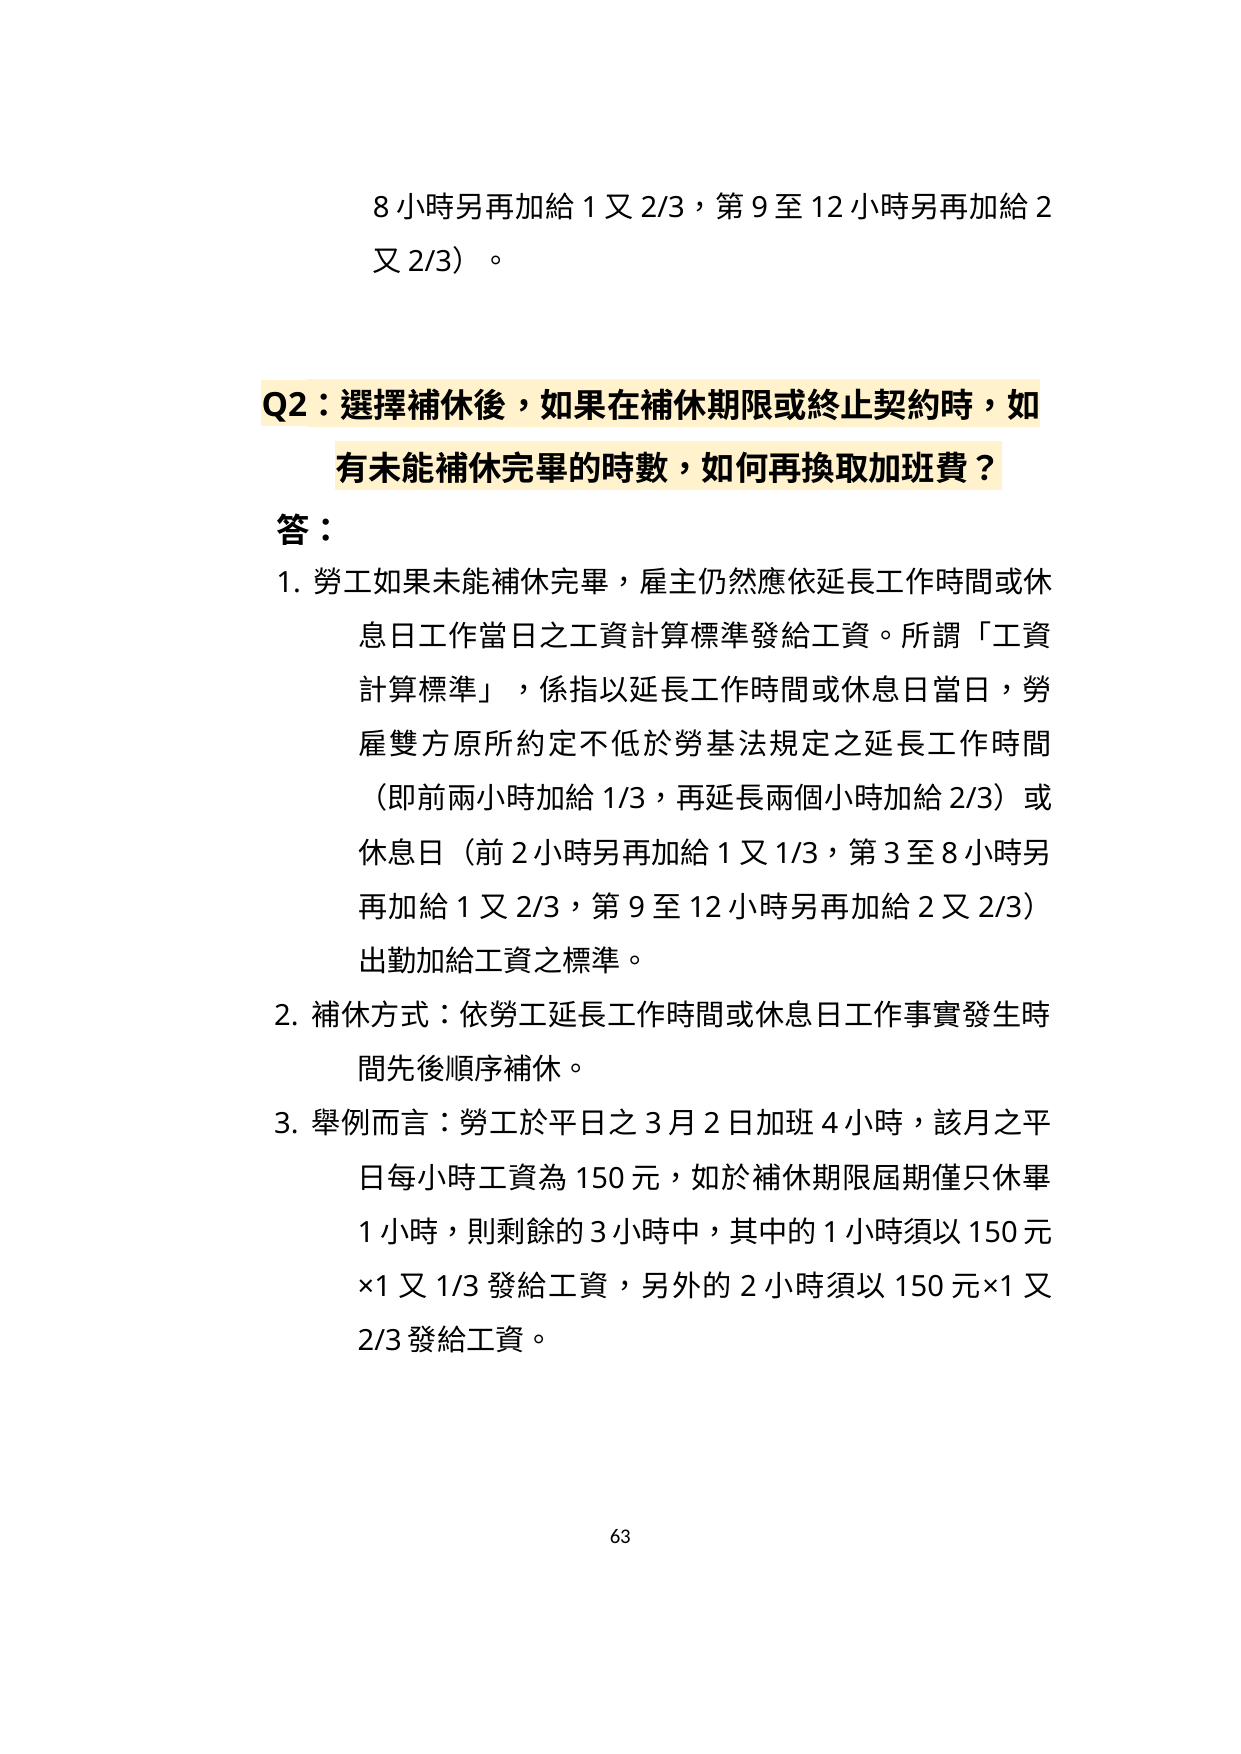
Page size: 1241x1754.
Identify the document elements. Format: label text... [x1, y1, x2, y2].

list 舉例而言：勞工於平日之3月2日加班4小時，該月之平日每小時工資為150元，如於補休期限屆期僅只休畢1小時，則剩餘的3小時中，其中的1小時須以150元×1又1/3發給工資，另外的2小時須以150元×1又2/3發給工資。 [274, 1091, 1053, 1361]
list 補休方式：依勞工延長工作時間或休息日工作事實發生時間先後順序補休。 [274, 982, 1053, 1091]
text Q2：選擇補休後，如果在補休期限或終止契約時，如有未能補休完畢的時數，如何再換取加班費？ [261, 361, 1053, 486]
list 8小時另再加給1又2/3，第9至12小時另再加給2又2/3）。 [276, 174, 1053, 282]
list 勞工如果未能補休完畢，雇主仍然應依延長工作時間或休息日工作當日之工資計算標準發給工資。所謂「工資計算標準」，係指以延長工作時間或休息日當日，勞雇雙方原所約定不低於勞基法規定之延長工作時間（即前兩小時加給1/3，再延長兩個小時加給2/3）或休息日（前2小時另再加給1又1/3，第3至8小時另再加給1又2/3，第9至12小時另再加給2又2/3）出勤加給工資之標準。 [276, 549, 1053, 982]
text 答： [261, 486, 1053, 549]
